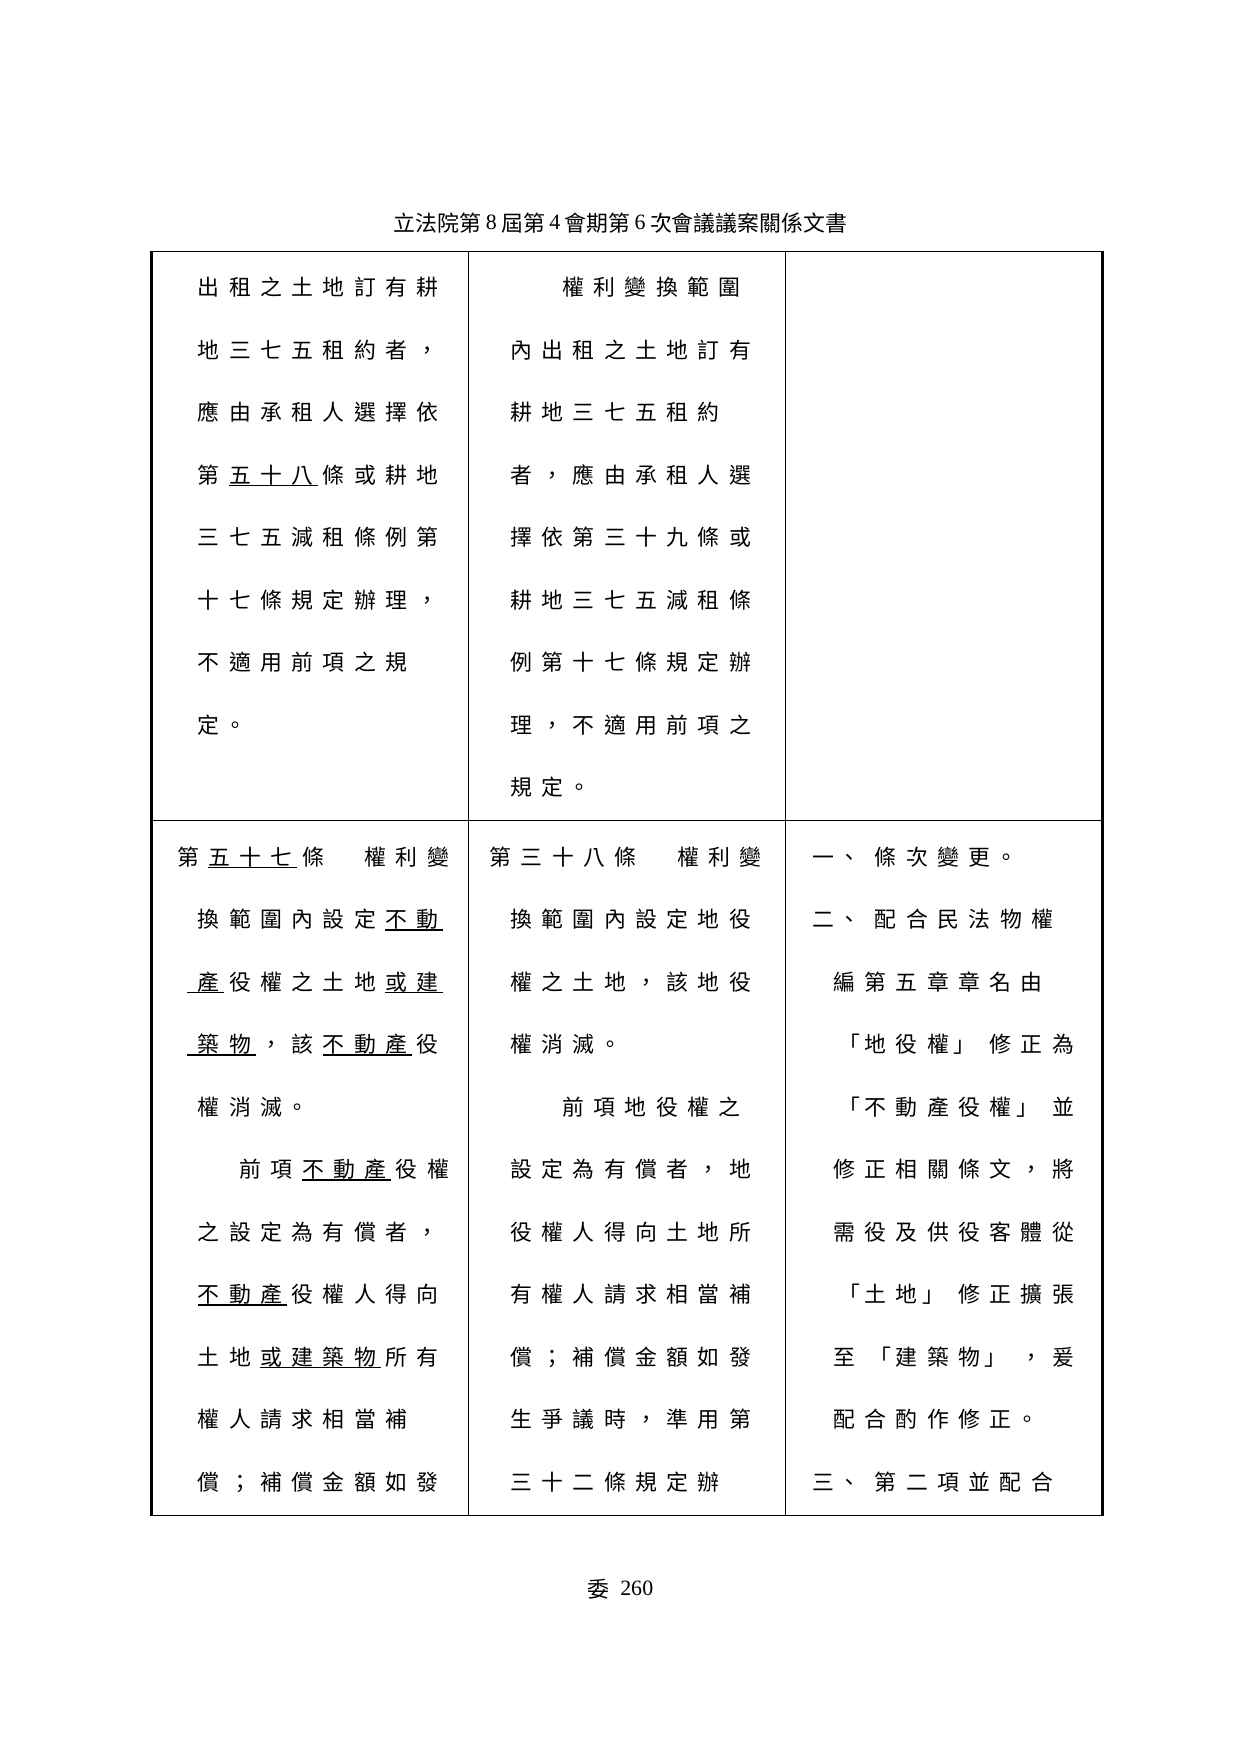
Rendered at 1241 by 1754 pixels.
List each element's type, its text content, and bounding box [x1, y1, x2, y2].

table_cell 第三十八條 權利變換範圍內設定地役權之土地，該地役權消滅。 前項地役權之設定為有償者，地役權人得向土地所有權人請求相當補償；補償金額如發生爭議時，準用第三十二條規定辦 [469, 821, 785, 1514]
table_cell 權利變換範圍內出租之土地訂有耕地三七五租約者，應由承租人選擇依第三十九條或耕地三七五減租條例第十七條規定辦理，不適用前項之規定。 [469, 252, 785, 820]
table_cell 一、條次變更。 二、配合民法物權編第五章章名由「地役權」修正為「不動產役權」並修正相關條文，將需役及供役客體從「土地」修正擴張至「建築物」，爰配合酌作修正。 三、第二項並配合 [786, 821, 1101, 1514]
table_cell 出租之土地訂有耕地三七五租約者，應由承租人選擇依第五十八條或耕地三七五減租條例第十七條規定辦理，不適用前項之規定。 [153, 252, 468, 820]
table_cell 第五十七條 權利變換範圍內設定不動產役權之土地或建築物，該不動產役權消滅。 前項不動產役權之設定為有償者，不動產役權人得向土地或建築物所有權人請求相當補償；補償金額如發 [153, 821, 468, 1514]
table_cell [786, 252, 1101, 820]
